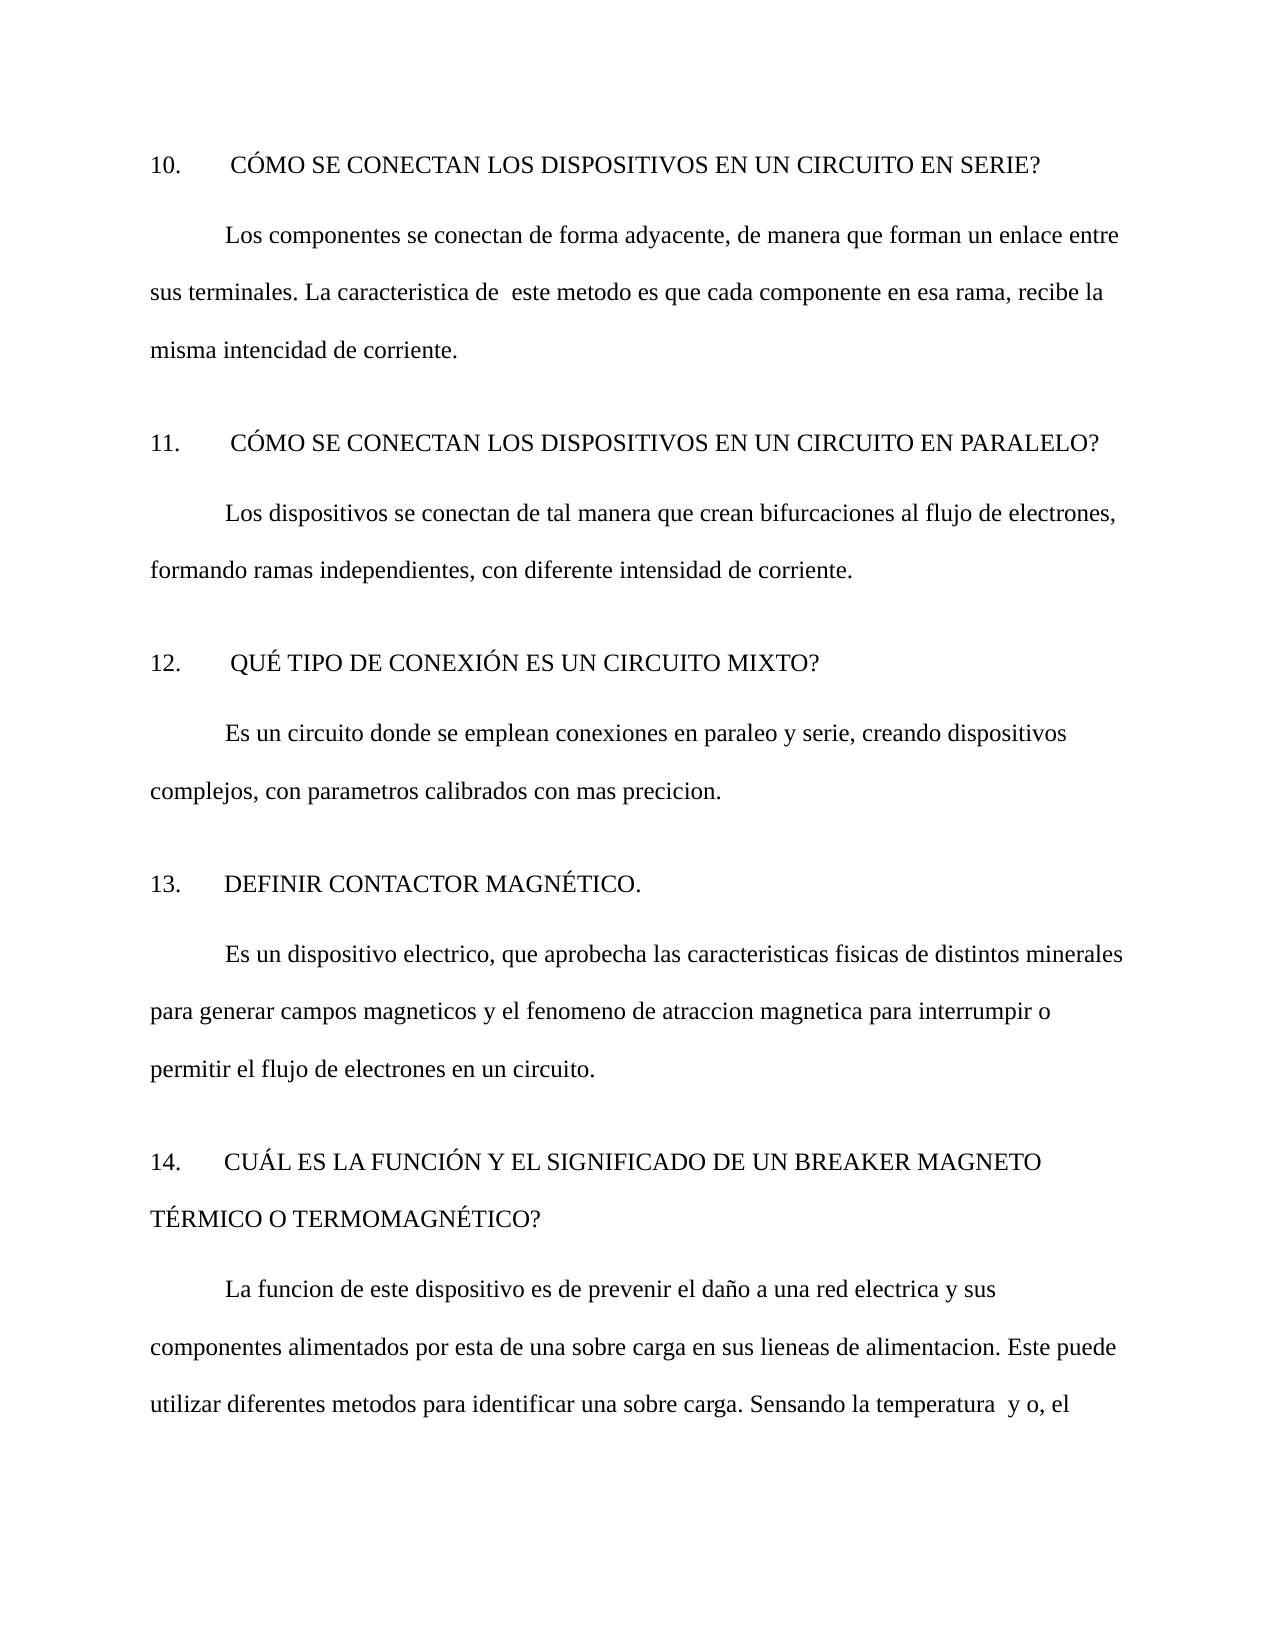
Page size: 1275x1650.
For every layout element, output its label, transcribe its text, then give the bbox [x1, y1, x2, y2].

subtitle QUÉ TIPO DE CONEXIÓN ES UN CIRCUITO MIXTO? [150, 648, 1125, 677]
text Es un dispositivo electrico, que aprobecha las caracteristicas fisicas de distintos minerales para generar campos magneticos y el fenomeno de atraccion magnetica para interrumpir o permitir el flujo de electrones en un circuito. [150, 939, 1125, 1082]
text Los dispositivos se conectan de tal manera que crean bifurcaciones al flujo de electrones, formando ramas independientes, con diferente intensidad de corriente. [150, 498, 1125, 584]
subtitle CUÁL ES LA FUNCIÓN Y EL SIGNIFICADO DE UN BREAKER MAGNETO TÉRMICO O TERMOMAGNÉTICO? [150, 1147, 1125, 1233]
text Es un circuito donde se emplean conexiones en paraleo y serie, creando dispositivos complejos, con parametros calibrados con mas precicion. [150, 718, 1125, 804]
subtitle CÓMO SE CONECTAN LOS DISPOSITIVOS EN UN CIRCUITO EN SERIE? [150, 150, 1125, 179]
text La funcion de este dispositivo es de prevenir el daño a una red electrica y sus componentes alimentados por esta de una sobre carga en sus lieneas de alimentacion. Este puede utilizar diferentes metodos para identificar una sobre carga. Sensando la temperatura y o, el [150, 1274, 1125, 1418]
text Los componentes se conectan de forma adyacente, de manera que forman un enlace entre sus terminales. La caracteristica de este metodo es que cada componente en esa rama, recibe la misma intencidad de corriente. [150, 220, 1125, 364]
subtitle DEFINIR CONTACTOR MAGNÉTICO. [150, 869, 1125, 897]
subtitle CÓMO SE CONECTAN LOS DISPOSITIVOS EN UN CIRCUITO EN PARALELO? [150, 428, 1125, 457]
